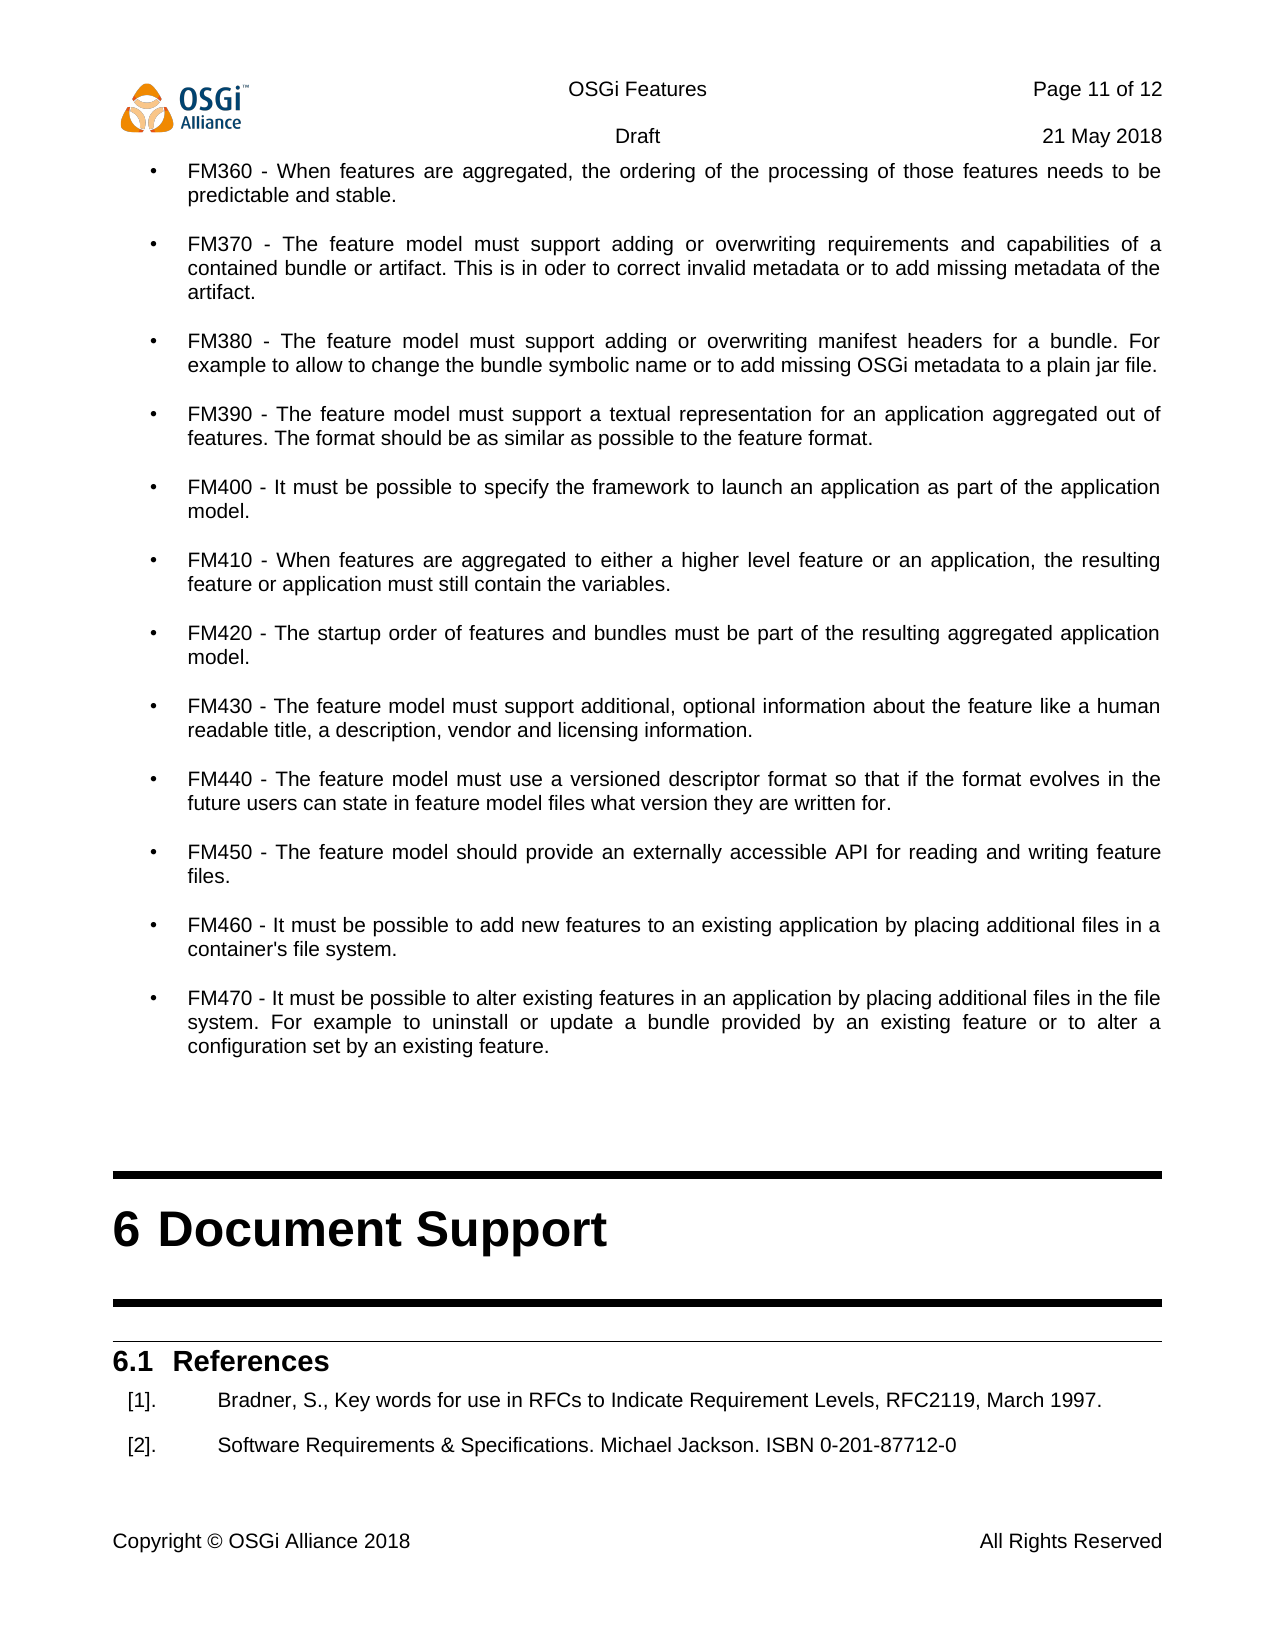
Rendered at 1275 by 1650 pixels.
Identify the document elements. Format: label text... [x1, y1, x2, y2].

subtitle Document Support [112, 1172, 1162, 1307]
list FM380 - The feature model must support adding or overwriting manifest headers for a bundle. For example to allow to change the bundle symbolic name or to add missing OSGi metadata to a plain jar file. [150, 329, 1162, 377]
list FM430 - The feature model must support additional, optional information about the feature like a human readable title, a description, vendor and licensing information. [150, 694, 1162, 742]
list Software Requirements & Specifications. Michael Jackson. ISBN 0-201-87712-0 [127, 1432, 1162, 1456]
list FM460 - It must be possible to add new features to an existing application by placing additional files in a container's file system. [150, 913, 1162, 961]
list FM440 - The feature model must use a versioned descriptor format so that if the format evolves in the future users can state in feature model files what version they are written for. [150, 767, 1162, 815]
list FM470 - It must be possible to alter existing features in an application by placing additional files in the file system. For example to uninstall or update a bundle provided by an existing feature or to alter a configuration set by an existing feature. [150, 986, 1162, 1058]
list FM450 - The feature model should provide an externally accessible API for reading and writing feature files. [150, 840, 1162, 888]
list FM400 - It must be possible to specify the framework to launch an application as part of the application model. [150, 475, 1162, 523]
picture [113, 76, 257, 140]
list FM390 - The feature model must support a textual representation for an application aggregated out of features. The format should be as similar as possible to the feature format. [150, 402, 1162, 450]
list FM360 - When features are aggregated, the ordering of the processing of those features needs to be predictable and stable. [150, 159, 1162, 207]
list FM420 - The startup order of features and bundles must be part of the resulting aggregated application model. [150, 621, 1162, 669]
list FM410 - When features are aggregated to either a higher level feature or an application, the resulting feature or application must still contain the variables. [150, 548, 1162, 596]
subtitle References [112, 1342, 1162, 1377]
list FM370 - The feature model must support adding or overwriting requirements and capabilities of a contained bundle or artifact. This is in oder to correct invalid metadata or to add missing metadata of the artifact. [150, 232, 1162, 304]
list Bradner, S., Key words for use in RFCs to Indicate Requirement Levels, RFC2119, March 1997. [127, 1388, 1162, 1412]
